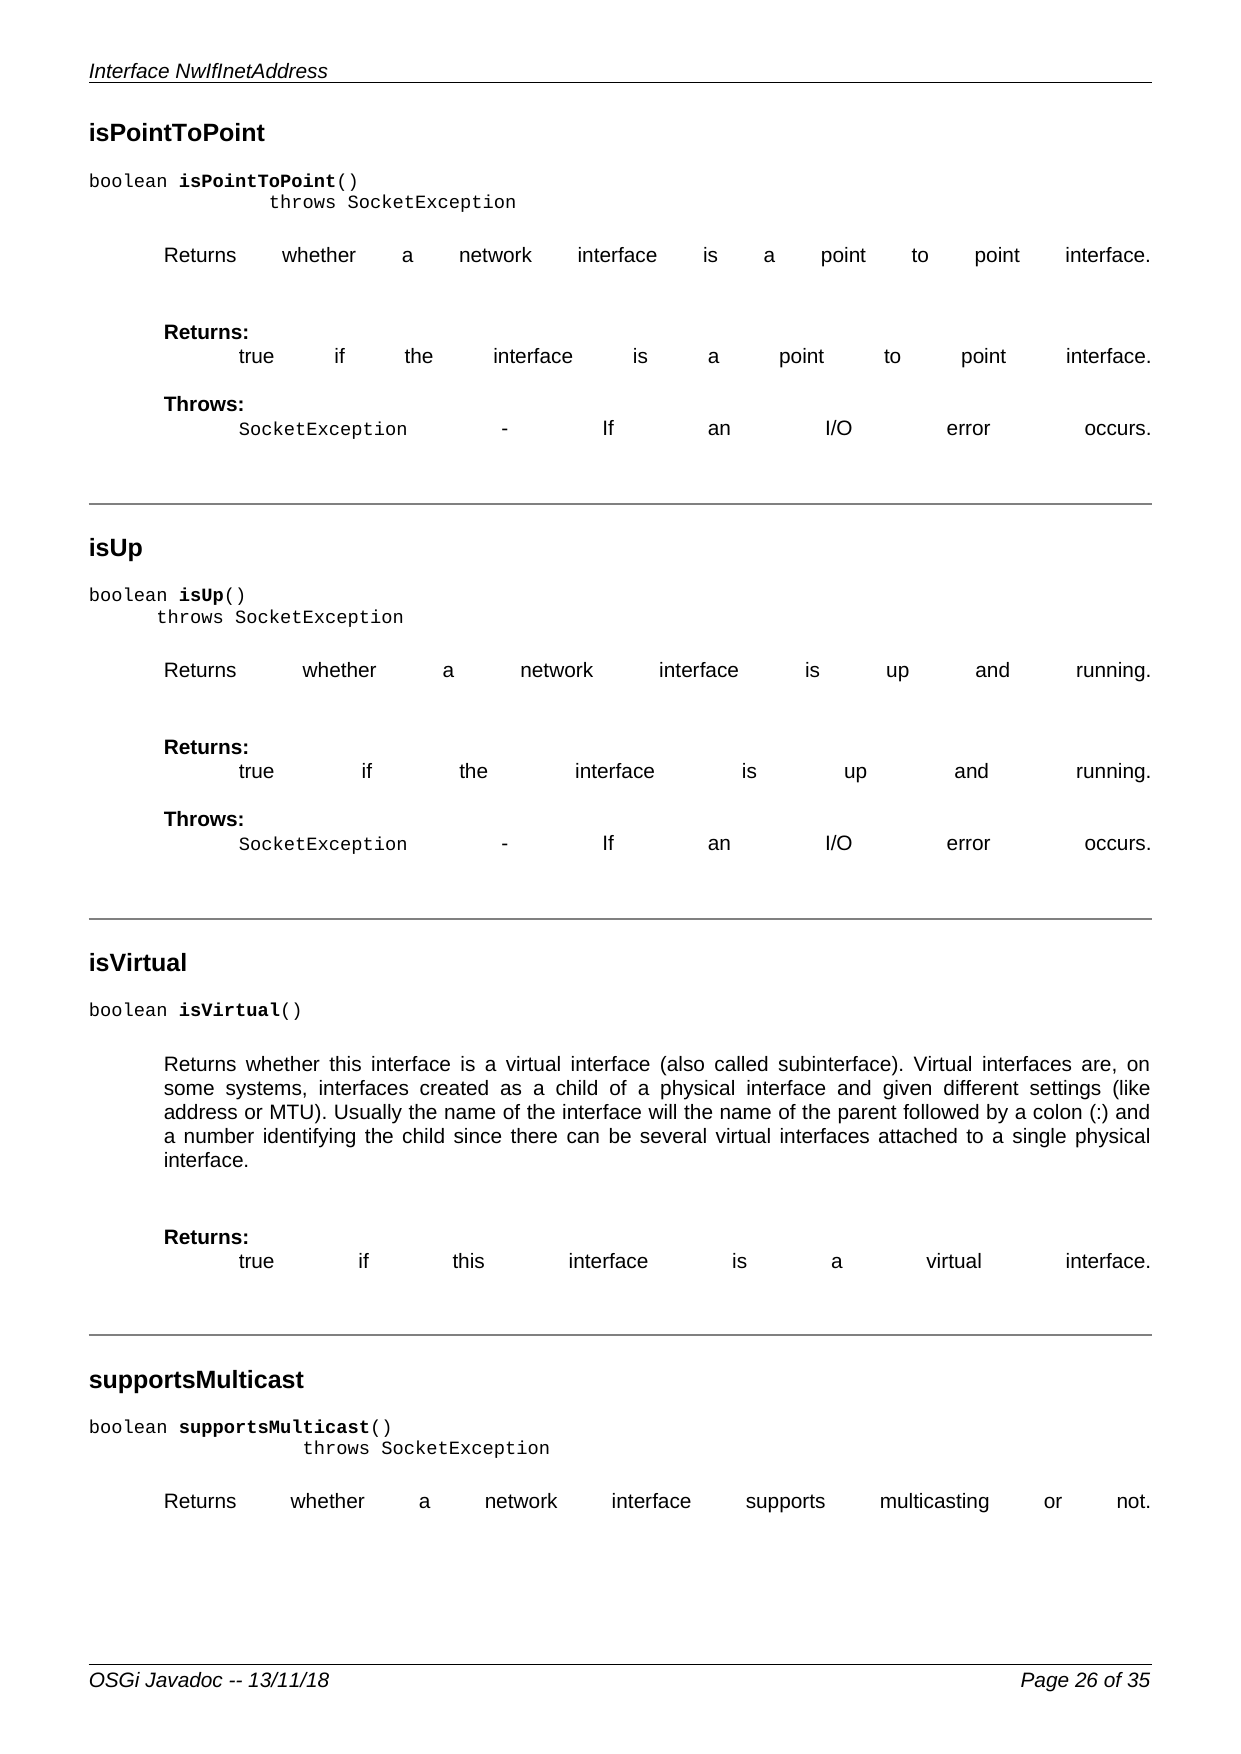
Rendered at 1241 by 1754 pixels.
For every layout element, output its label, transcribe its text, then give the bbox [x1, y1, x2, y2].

text boolean isUp() throws SocketException [88, 586, 1152, 629]
text Returns whether this interface is a virtual interface (also called subinterface). Virtual interfaces are, on some systems, interfaces created as a child of a physical interface and given different settings (like address or MTU). Usually the name of the interface will the name of the parent followed by a colon (:) and a number identifying the child since there can be several virtual interfaces attached to a single physical interface. [163, 1052, 1152, 1195]
text Returns: [163, 320, 1152, 344]
text Returns whether a network interface is a point to point interface. [163, 243, 1152, 291]
text boolean isVirtual() [88, 1001, 1152, 1022]
subtitle isUp [88, 533, 1152, 562]
text true if this interface is a virtual interface. [238, 1248, 1152, 1296]
text Returns: [163, 735, 1152, 759]
text SocketException - If an I/O error occurs. [238, 416, 1152, 465]
text true if the interface is up and running. [238, 759, 1152, 807]
text Throws: [163, 392, 1152, 416]
text Returns: [163, 1224, 1152, 1248]
subtitle isPointToPoint [88, 118, 1152, 147]
text true if the interface is a point to point interface. [238, 344, 1152, 392]
text boolean isPointToPoint() throws SocketException [88, 171, 1152, 214]
text Throws: [163, 807, 1152, 831]
text boolean supportsMulticast() throws SocketException [88, 1417, 1152, 1460]
text SocketException - If an I/O error occurs. [238, 831, 1152, 880]
subtitle supportsMulticast [88, 1364, 1152, 1393]
text Returns whether a network interface supports multicasting or not. [163, 1489, 1152, 1537]
text Returns whether a network interface is up and running. [163, 658, 1152, 706]
subtitle isVirtual [88, 948, 1152, 977]
